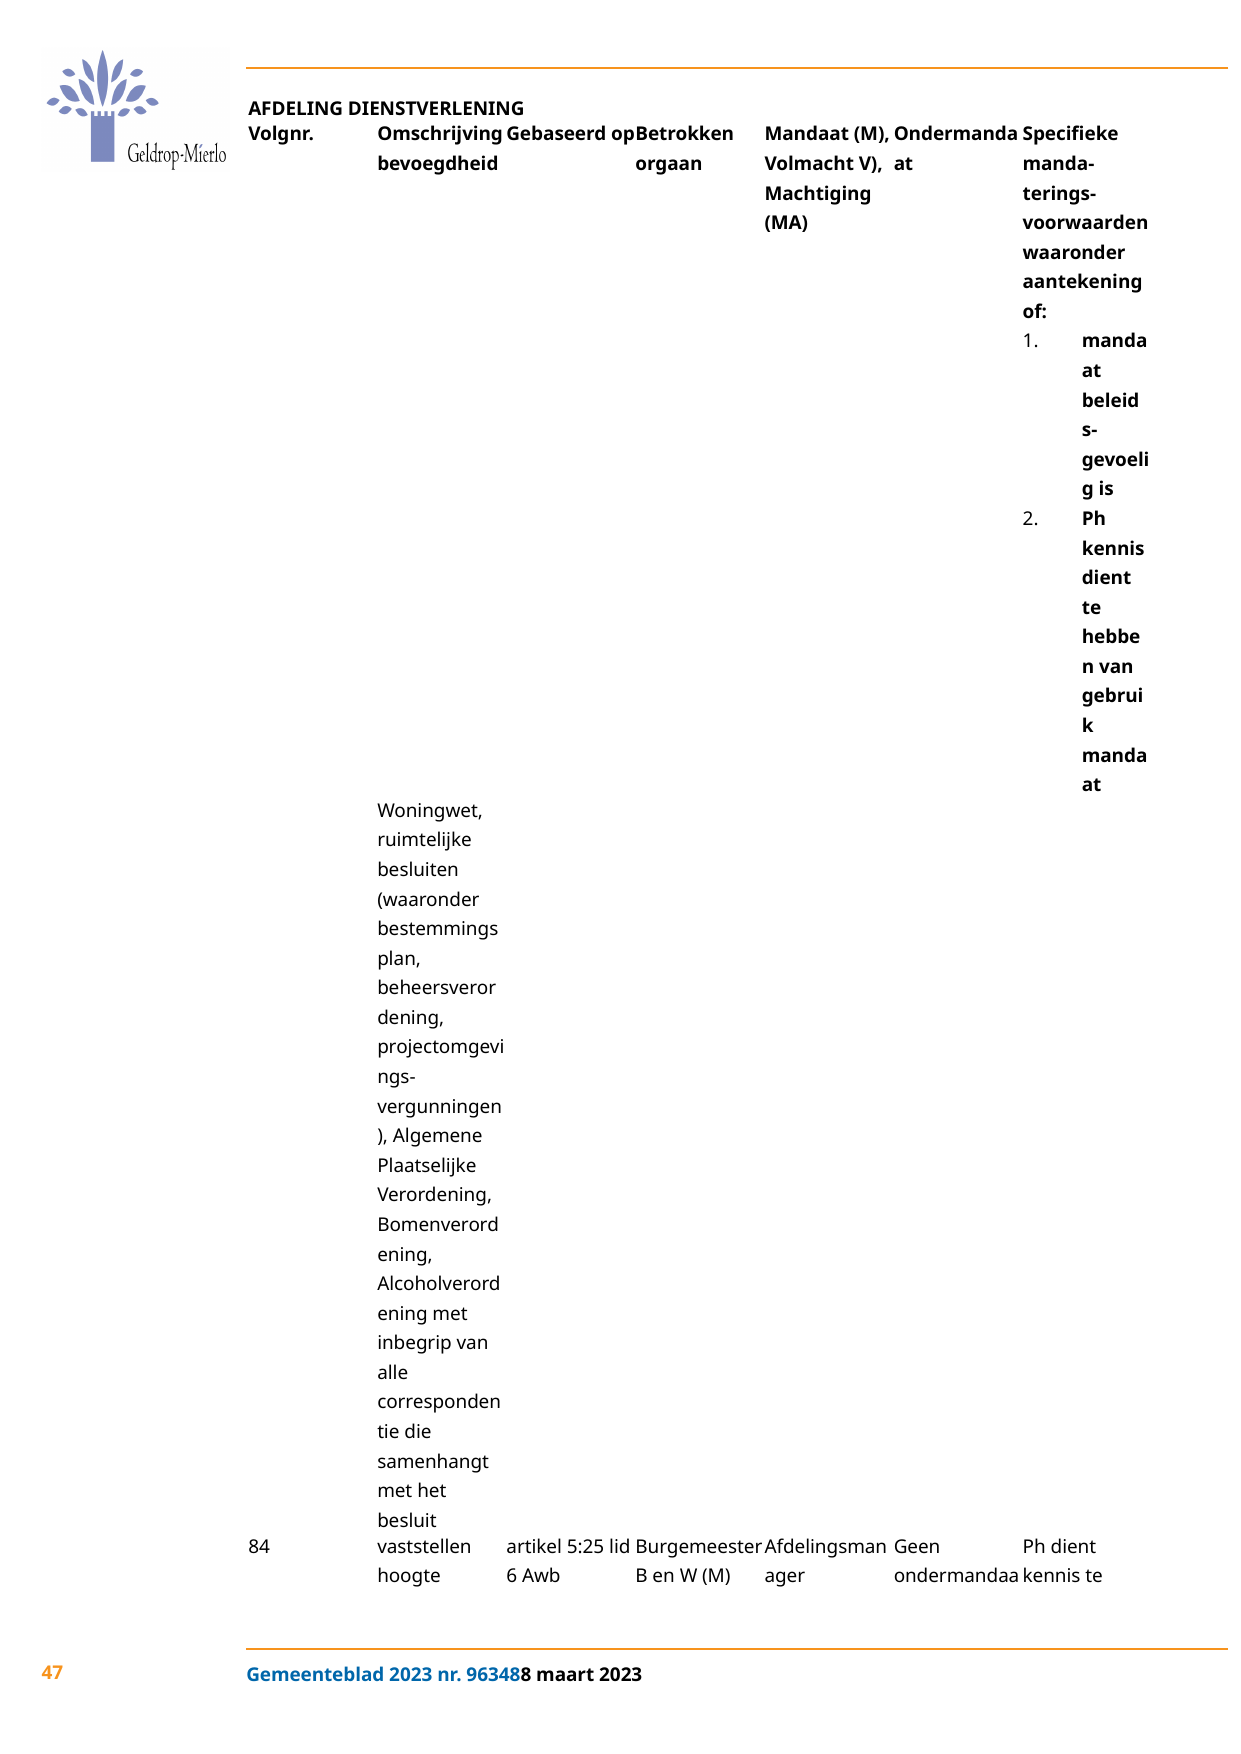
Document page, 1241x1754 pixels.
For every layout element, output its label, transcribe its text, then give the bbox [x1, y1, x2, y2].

table_cell Gebaseerd op [506, 121, 635, 797]
table_header AFDELING DIENSTVERLENING [248, 95, 1152, 121]
table_cell artikel 5:25 lid 6 Awb [506, 1533, 635, 1588]
table_cell Ondermandaat [894, 121, 1022, 797]
table_cell Woningwet, ruimtelijke besluiten (waaronder bestemmingsplan, beheersverordening, projectomgevings-vergunningen), Algemene Plaatselijke Verordening, Bomenverordening, Alcoholverordening met inbegrip van alle correspondentie die samenhangt met het besluit [377, 797, 506, 1533]
table_cell vaststellen hoogte [377, 1533, 506, 1588]
picture [41, 47, 231, 172]
table_cell [248, 797, 377, 1533]
table_cell Volgnr. [248, 121, 377, 797]
table_cell Betrokken orgaan [635, 121, 764, 797]
table_cell 84 [248, 1533, 377, 1588]
table_cell Specifieke manda­terings­voorwaar­den waaronder aantekening of: mandaat beleids­gevoelig is Ph kennis dient te hebben van gebruik mandaat [1023, 121, 1152, 797]
table_cell [764, 797, 893, 1533]
table_cell [1023, 797, 1152, 1533]
table_cell Ph dient kennis te [1023, 1533, 1152, 1588]
table_cell Mandaat (M), Volmacht V), Machtiging (MA) [764, 121, 893, 797]
table_cell Geen ondermandaa [894, 1533, 1022, 1588]
table_cell [894, 797, 1022, 1533]
table_cell [506, 797, 635, 1533]
table_cell [635, 797, 764, 1533]
table_cell Afdelingsmanager [764, 1533, 893, 1588]
table_cell Burgemeester B en W (M) [635, 1533, 764, 1588]
table_cell Omschrijving bevoegdheid [377, 121, 506, 797]
